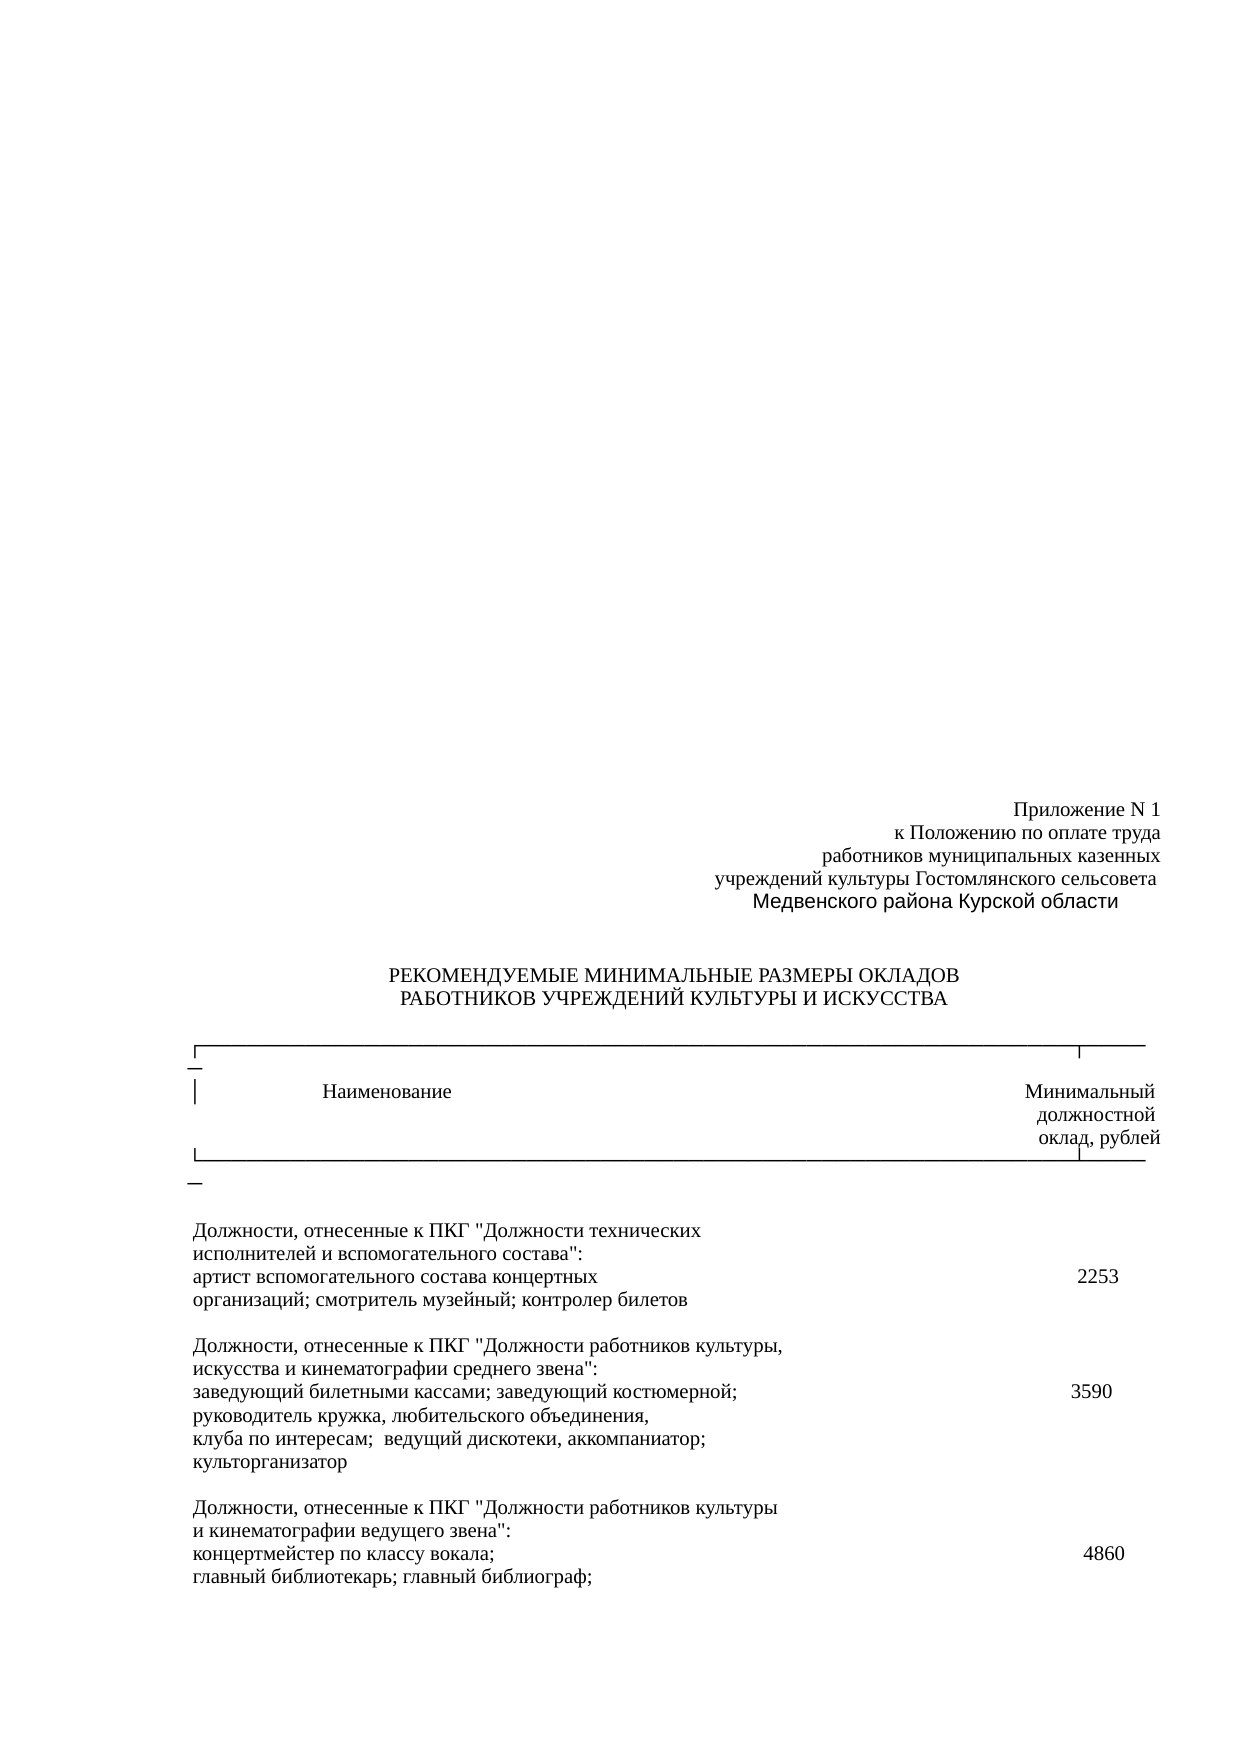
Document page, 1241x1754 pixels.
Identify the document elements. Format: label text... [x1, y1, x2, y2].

text Должности, отнесенные к ПКГ "Должности технических [187, 1218, 1161, 1242]
text и кинематографии ведущего звена": [187, 1519, 1161, 1542]
text руководитель кружка, любительского объединения, [187, 1403, 1161, 1427]
text Должности, отнесенные к ПКГ "Должности работников культуры [187, 1496, 1161, 1519]
text учреждений культуры Гостомлянского сельсовета [187, 867, 1161, 890]
text оклад, рублей [187, 1126, 1161, 1149]
text РАБОТНИКОВ УЧРЕЖДЕНИЙ КУЛЬТУРЫ И ИСКУССТВА [187, 987, 1161, 1010]
text ┌───────────────────────────────────────────────────────────┬───── [187, 1033, 1161, 1080]
text РЕКОМЕНДУЕМЫЕ МИНИМАЛЬНЫЕ РАЗМЕРЫ ОКЛАДОВ [187, 964, 1161, 987]
text искусства и кинематографии среднего звена": [187, 1357, 1161, 1380]
text организаций; смотритель музейный; контролер билетов [187, 1288, 1161, 1311]
text Приложение N 1 [187, 797, 1161, 821]
text Должности, отнесенные к ПКГ "Должности работников культуры, [187, 1334, 1161, 1357]
text концертмейстер по классу вокала; 4860 [187, 1542, 1161, 1565]
text исполнителей и вспомогательного состава": [187, 1242, 1161, 1265]
text заведующий билетными кассами; заведующий костюмерной; 3590 [187, 1380, 1161, 1403]
text артист вспомогательного состава концертных 2253 [187, 1265, 1161, 1288]
text Медвенского района Курской области [187, 890, 1161, 913]
text клуба по интересам; ведущий дискотеки, аккомпаниатор; [187, 1427, 1161, 1450]
text культорганизатор [187, 1450, 1161, 1473]
text │ Наименование Минимальный [195, 1080, 1161, 1103]
text должностной [187, 1103, 1161, 1126]
text работников муниципальных казенных [187, 844, 1161, 867]
text главный библиотекарь; главный библиограф; [187, 1565, 1161, 1588]
text └───────────────────────────────────────────────────────────┴───── [187, 1149, 1161, 1195]
text к Положению по оплате труда [187, 821, 1161, 844]
